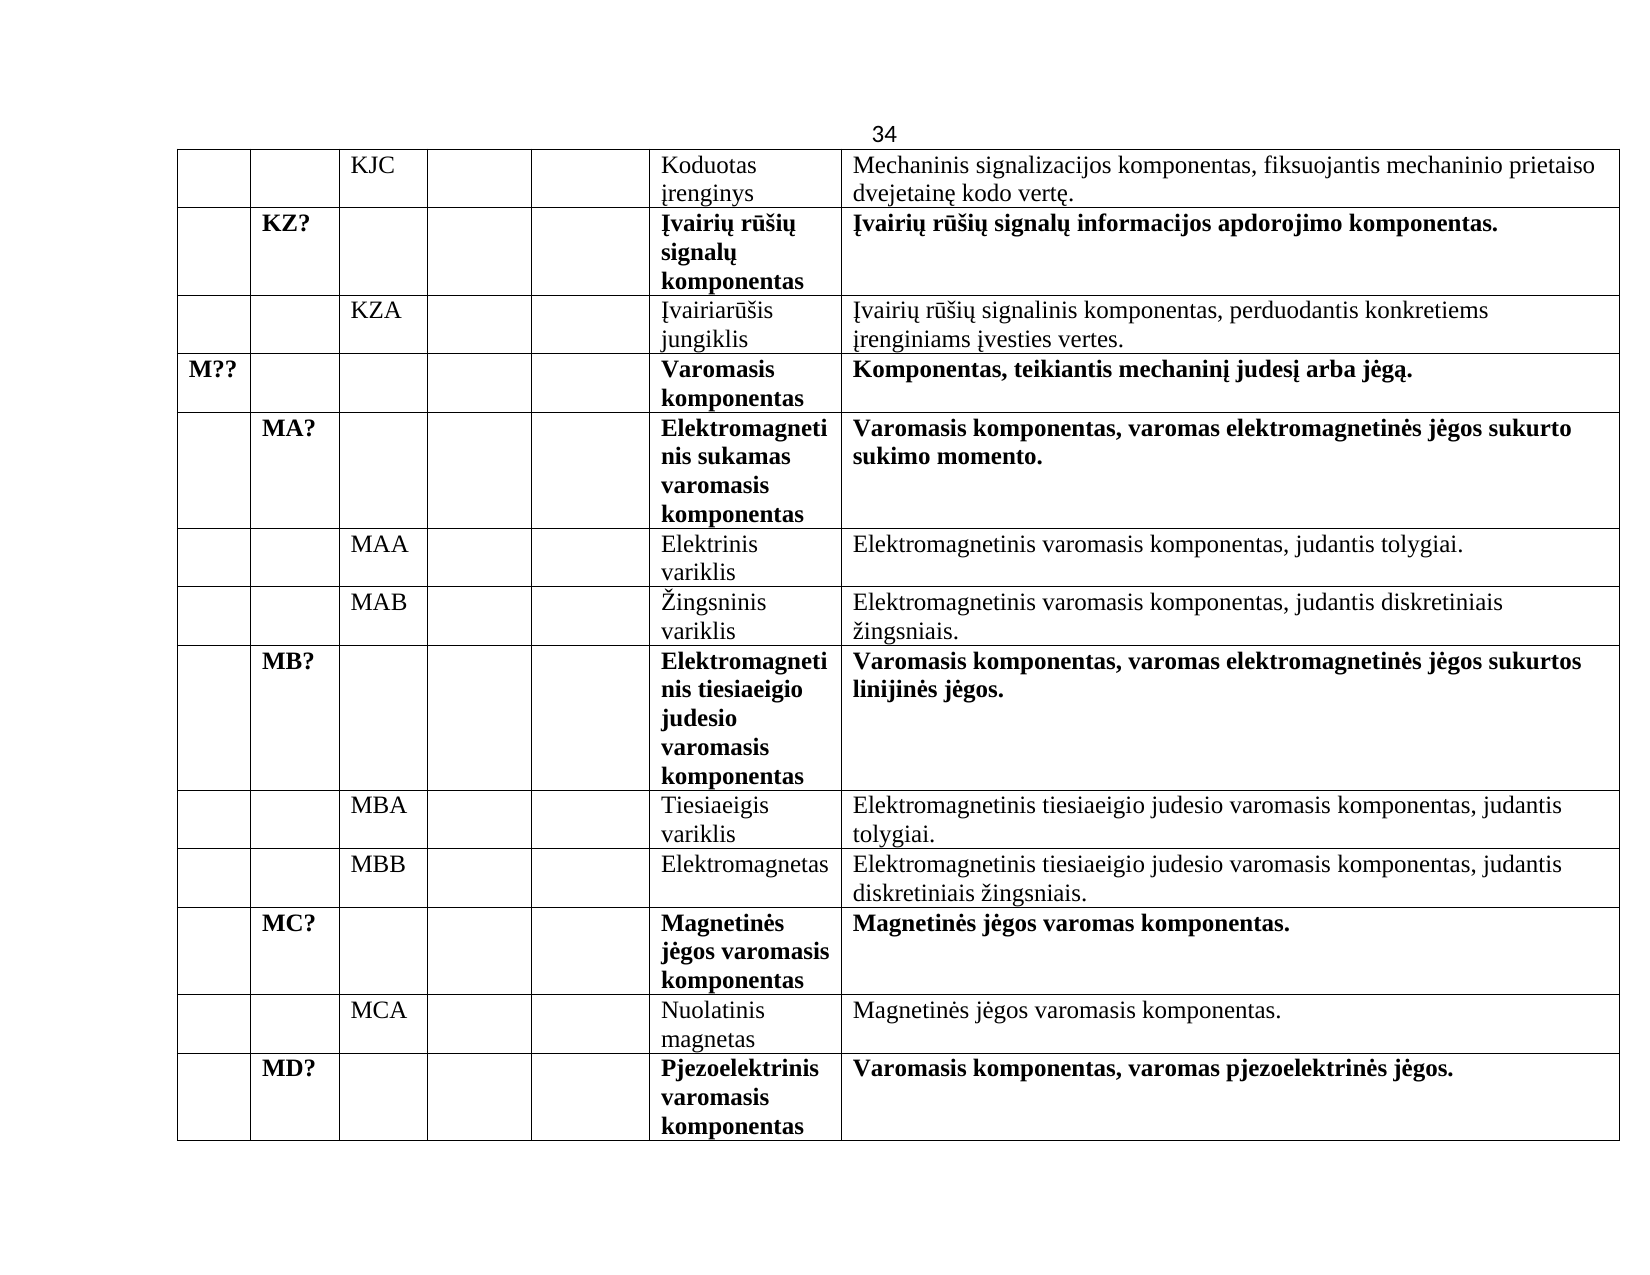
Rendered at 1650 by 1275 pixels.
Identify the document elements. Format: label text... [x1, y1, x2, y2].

table_cell Elektromagnetinis tiesiaeigio judesio varomasis komponentas, judantis tolygiai. [842, 791, 1619, 848]
table_cell [532, 646, 649, 789]
table_cell [178, 413, 250, 528]
table_cell MBA [340, 791, 427, 848]
table_cell [178, 1054, 250, 1140]
table_cell Įvairių rūšių signalinis komponentas, perduodantis konkretiems įrenginiams įvesties vertes. [842, 296, 1619, 353]
table_cell [178, 150, 250, 207]
table_cell M?? [178, 354, 250, 412]
table_cell MB? [251, 646, 339, 789]
table_cell Mechaninis signalizacijos komponentas, fiksuojantis mechaninio prietaiso dvejetainę kodo vertę. [842, 150, 1619, 207]
table_cell [532, 995, 649, 1052]
table_cell Koduotas įrenginys [650, 150, 841, 207]
table_cell [532, 150, 649, 207]
table_cell [428, 413, 531, 528]
table_cell [251, 296, 339, 353]
table_cell MCA [340, 995, 427, 1052]
table_cell [178, 587, 250, 645]
table_cell [178, 646, 250, 789]
table_cell Elektromagnetas [650, 849, 841, 907]
table_cell [178, 849, 250, 907]
table_cell [428, 354, 531, 412]
table_cell [428, 1054, 531, 1140]
table_cell Įvairių rūšių signalų informacijos apdorojimo komponentas. [842, 208, 1619, 294]
table_cell MBB [340, 849, 427, 907]
table_cell [251, 995, 339, 1052]
table_cell [251, 150, 339, 207]
table_cell Nuolatinis magnetas [650, 995, 841, 1052]
table_cell [532, 908, 649, 994]
table_cell [178, 529, 250, 586]
table_cell KZ? [251, 208, 339, 294]
table_cell Elektromagnetinis varomasis komponentas, judantis diskretiniais žingsniais. [842, 587, 1619, 645]
table_cell [251, 529, 339, 586]
table_cell [532, 208, 649, 294]
table_cell [340, 908, 427, 994]
table_cell [428, 908, 531, 994]
table_cell Varomasis komponentas, varomas pjezoelektrinės jėgos. [842, 1054, 1619, 1140]
table_cell [178, 995, 250, 1052]
table_cell [532, 529, 649, 586]
table_cell Magnetinės jėgos varomasis komponentas. [842, 995, 1619, 1052]
table_cell KZA [340, 296, 427, 353]
table_cell [532, 413, 649, 528]
table_cell [428, 646, 531, 789]
table_cell [340, 1054, 427, 1140]
table_cell Žingsninis variklis [650, 587, 841, 645]
table_cell Įvairiarūšis jungiklis [650, 296, 841, 353]
table_cell [532, 354, 649, 412]
table_cell [428, 529, 531, 586]
table_cell [428, 849, 531, 907]
table_cell [428, 791, 531, 848]
table_cell [251, 791, 339, 848]
table_cell [178, 208, 250, 294]
table_cell [428, 296, 531, 353]
table_cell MD? [251, 1054, 339, 1140]
table_cell [251, 587, 339, 645]
table_cell [340, 208, 427, 294]
table_cell Elektrinis variklis [650, 529, 841, 586]
table_cell Varomasis komponentas [650, 354, 841, 412]
table_cell Magnetinės jėgos varomas komponentas. [842, 908, 1619, 994]
table_cell [532, 1054, 649, 1140]
table_cell [251, 849, 339, 907]
table_cell [532, 296, 649, 353]
table_cell Įvairių rūšių signalų komponentas [650, 208, 841, 294]
table_cell [178, 791, 250, 848]
table_cell Varomasis komponentas, varomas elektromagnetinės jėgos sukurtos linijinės jėgos. [842, 646, 1619, 789]
table_cell Elektromagnetinis tiesiaeigio judesio varomasis komponentas, judantis diskretiniais žingsniais. [842, 849, 1619, 907]
table_cell Elektromagnetinis tiesiaeigio judesio varomasis komponentas [650, 646, 841, 789]
table_cell [340, 354, 427, 412]
table_cell [532, 587, 649, 645]
table_cell MA? [251, 413, 339, 528]
table_cell [428, 587, 531, 645]
table_cell MAA [340, 529, 427, 586]
table_cell [532, 849, 649, 907]
table_cell MAB [340, 587, 427, 645]
table_cell [428, 150, 531, 207]
table_cell Komponentas, teikiantis mechaninį judesį arba jėgą. [842, 354, 1619, 412]
table_cell [178, 908, 250, 994]
table_cell [340, 413, 427, 528]
table_cell [428, 995, 531, 1052]
table_cell [428, 208, 531, 294]
table_cell Pjezoelektrinis varomasis komponentas [650, 1054, 841, 1140]
table_cell KJC [340, 150, 427, 207]
table_cell MC? [251, 908, 339, 994]
table_cell Varomasis komponentas, varomas elektromagnetinės jėgos sukurto sukimo momento. [842, 413, 1619, 528]
table_cell [532, 791, 649, 848]
table_cell Elektromagnetinis varomasis komponentas, judantis tolygiai. [842, 529, 1619, 586]
table_cell [178, 296, 250, 353]
table_cell Elektromagnetinis sukamas varomasis komponentas [650, 413, 841, 528]
table_cell [340, 646, 427, 789]
table_cell Magnetinės jėgos varomasis komponentas [650, 908, 841, 994]
table_cell Tiesiaeigis variklis [650, 791, 841, 848]
table_cell [251, 354, 339, 412]
